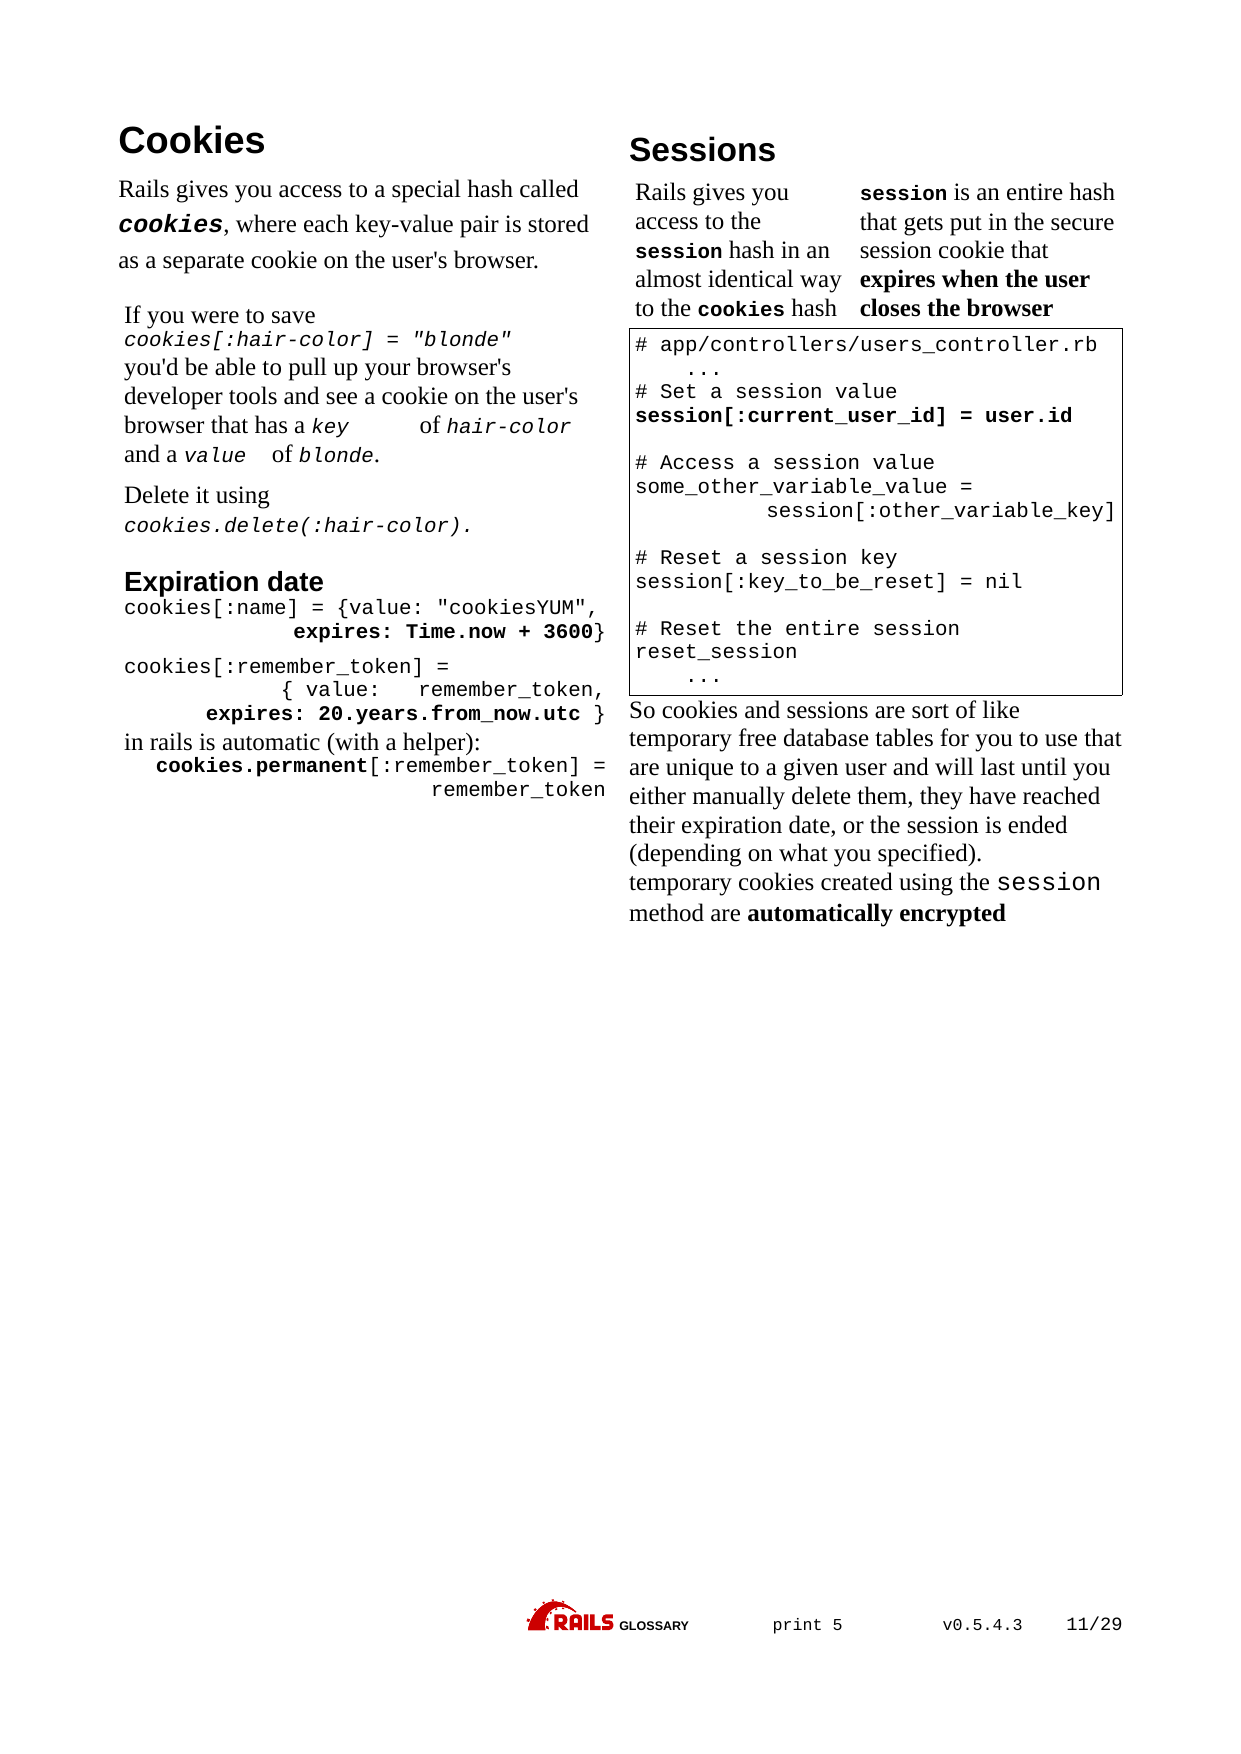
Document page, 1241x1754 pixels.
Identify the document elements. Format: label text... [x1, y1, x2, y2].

table_cell Expiration date cookies[:name] = {value: "cookiesYUM", expires: Time.now + 3600} [118, 545, 611, 650]
table_cell # app/controllers/users_controller.rb ... # Set a session value session[:current_user_id] = user.id # Access a session value some_other_variable_value = session[:other_variable_key] # Reset a session key session[:key_to_be_reset] = nil # Reset the entire session reset_session ... [630, 329, 1122, 694]
text Rails gives you access to a special hash called cookies, where each key-value pair is stored as a separate cookie on the user's browser. [118, 174, 611, 274]
table_cell cookies[:remember_token] = { value: remember_token, expires: 20.years.from_now.utc } in rails is automatic (with a helper): cookies.permanent[:remember_token] = remember_token [118, 650, 611, 808]
table_cell Delete it using cookies.delete(:hair-color). [118, 475, 611, 545]
subtitle Sessions [629, 130, 1122, 168]
table_header Rails gives you access to the session hash in an almost identical way to the cookies hash [629, 171, 854, 328]
text temporary cookies created using the session method are automatically encrypted [629, 867, 1122, 927]
text So cookies and sessions are sort of like temporary free database tables for you to use that are unique to a given user and will last until you either manually delete them, they have reached their expiration date, or the session is ended (depending on what you specified). [629, 696, 1122, 867]
table_header If you were to save cookies[:hair-color] = "blonde" you'd be able to pull up your browser's developer tools and see a cookie on the user's browser that has a key of hair-color and a value of blonde. [118, 294, 611, 475]
subtitle Cookies [118, 118, 611, 162]
table_header session is an entire hash that gets put in the secure session cookie that expires when the user closes the browser [854, 171, 1122, 328]
